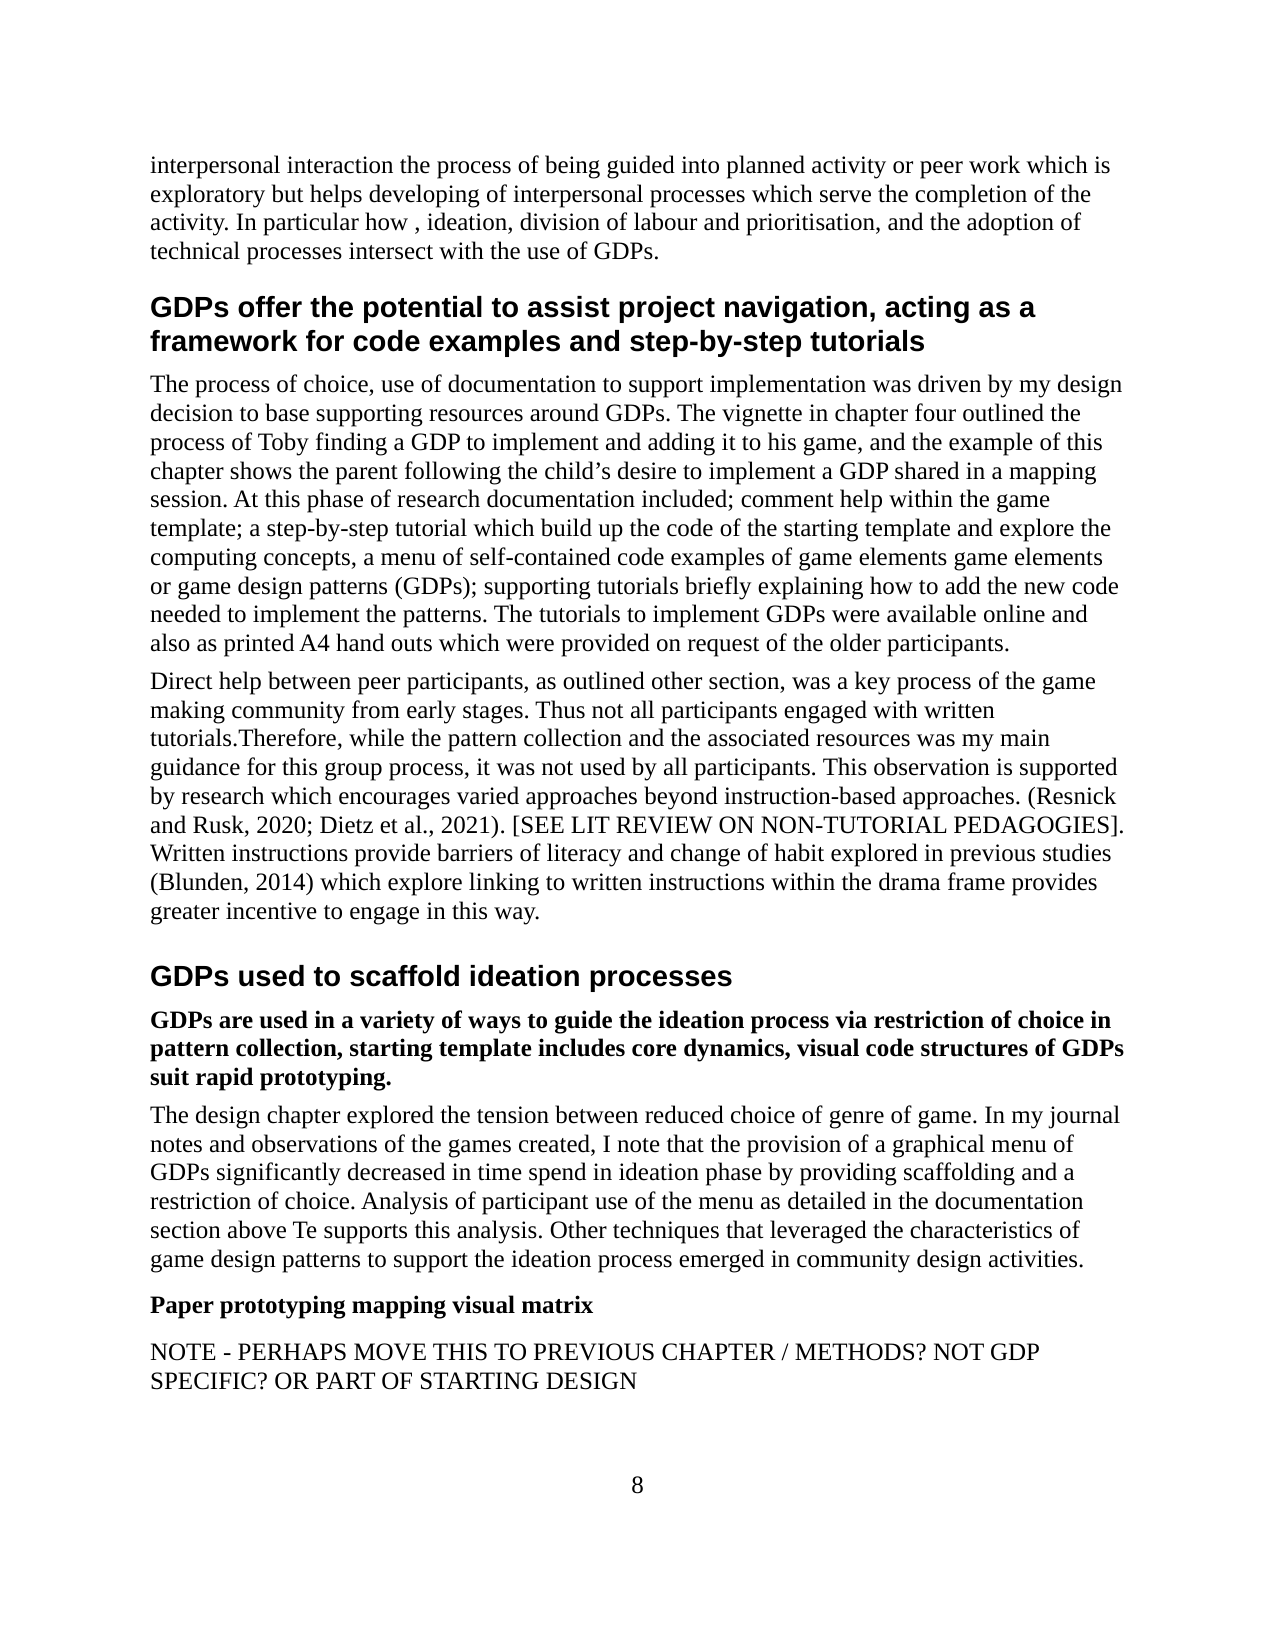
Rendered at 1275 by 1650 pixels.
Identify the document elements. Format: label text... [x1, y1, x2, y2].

text GDPs are used in a variety of ways to guide the ideation process via restriction of choice in pattern collection, starting template includes core dynamics, visual code structures of GDPs suit rapid prototyping. [150, 1005, 1125, 1091]
text The process of choice, use of documentation to support implementation was driven by my design decision to base supporting resources around GDPs. The vignette in chapter four outlined the process of Toby finding a GDP to implement and adding it to his game, and the example of this chapter shows the parent following the child’s desire to implement a GDP shared in a mapping session. At this phase of research documentation included; comment help within the game template; a step-by-step tutorial which build up the code of the starting template and explore the computing concepts, a menu of self-contained code examples of game elements game elements or game design patterns (GDPs); supporting tutorials briefly explaining how to add the new code needed to implement the patterns. The tutorials to implement GDPs were available online and also as printed A4 hand outs which were provided on request of the older participants. [150, 369, 1125, 657]
text Direct help between peer participants, as outlined other section, was a key process of the game making community from early stages. Thus not all participants engaged with written tutorials.Therefore, while the pattern collection and the associated resources was my main guidance for this group process, it was not used by all participants. This observation is supported by research which encourages varied approaches beyond instruction-based approaches. (Resnick and Rusk, 2020; Dietz et al., 2021). [SEE LIT REVIEW ON NON-TUTORIAL PEDAGOGIES]. Written instructions provide barriers of literacy and change of habit explored in previous studies (Blunden, 2014) which explore linking to written instructions within the drama frame provides greater incentive to engage in this way. [150, 666, 1125, 925]
text Paper prototyping mapping visual matrix [150, 1290, 1125, 1319]
text interpersonal interaction the process of being guided into planned activity or peer work which is exploratory but helps developing of interpersonal processes which serve the completion of the activity. In particular how , ideation, division of labour and prioritisation, and the adoption of technical processes intersect with the use of GDPs. [150, 150, 1125, 265]
text The design chapter explored the tension between reduced choice of genre of game. In my journal notes and observations of the games created, I note that the provision of a graphical menu of GDPs significantly decreased in time spend in ideation phase by providing scaffolding and a restriction of choice. Analysis of participant use of the menu as detailed in the documentation section above Te supports this analysis. Other techniques that leveraged the characteristics of game design patterns to support the ideation process emerged in community design activities. [150, 1100, 1125, 1272]
text NOTE - PERHAPS MOVE THIS TO PREVIOUS CHAPTER / METHODS? NOT GDP SPECIFIC? OR PART OF STARTING DESIGN [150, 1337, 1125, 1394]
subtitle GDPs used to scaffold ideation processes [150, 959, 1125, 992]
subtitle GDPs offer the potential to assist project navigation, acting as a framework for code examples and step-by-step tutorials [150, 290, 1125, 357]
